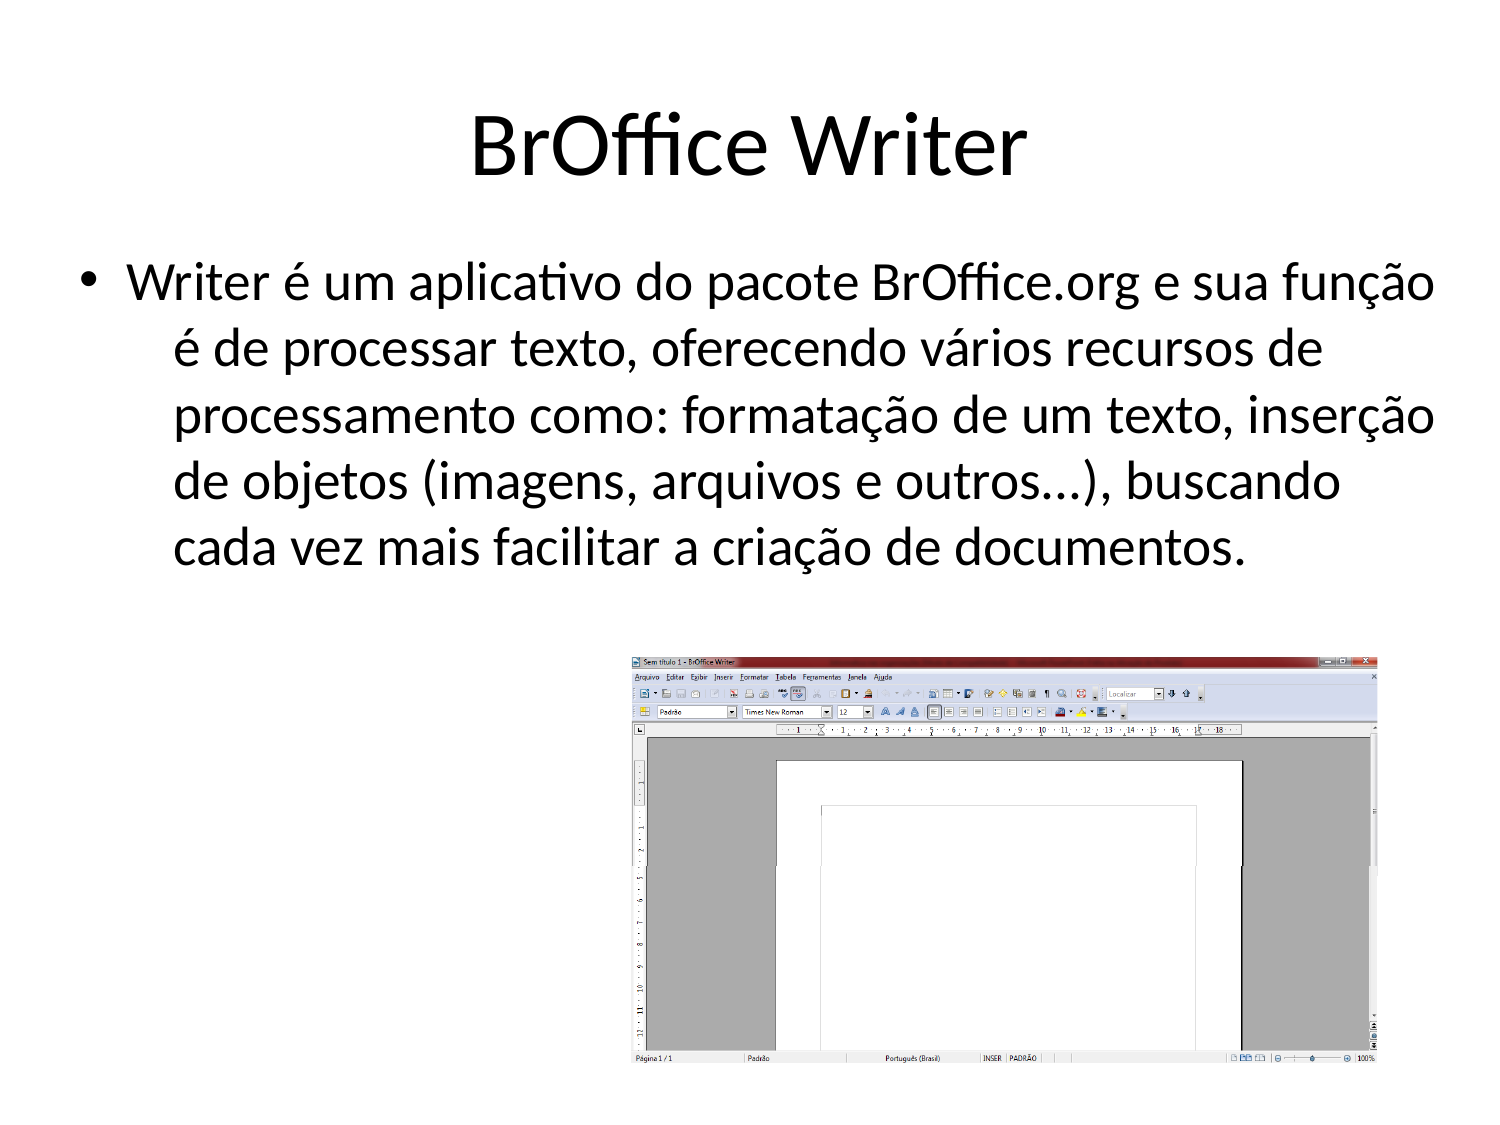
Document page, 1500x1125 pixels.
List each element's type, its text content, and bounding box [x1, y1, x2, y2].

picture [631, 657, 1378, 1063]
title BrOffice Writer [75, 45, 1426, 233]
list Writer é um aplicativo do pacote BrOffice.org e sua função é de processar texto, oferecendo vários recursos de processamento como: formatação de um texto, inserção de objetos (imagens, arquivos e outros...), buscando cada vez mais facilitar a criação de documentos. [64, 237, 1459, 646]
